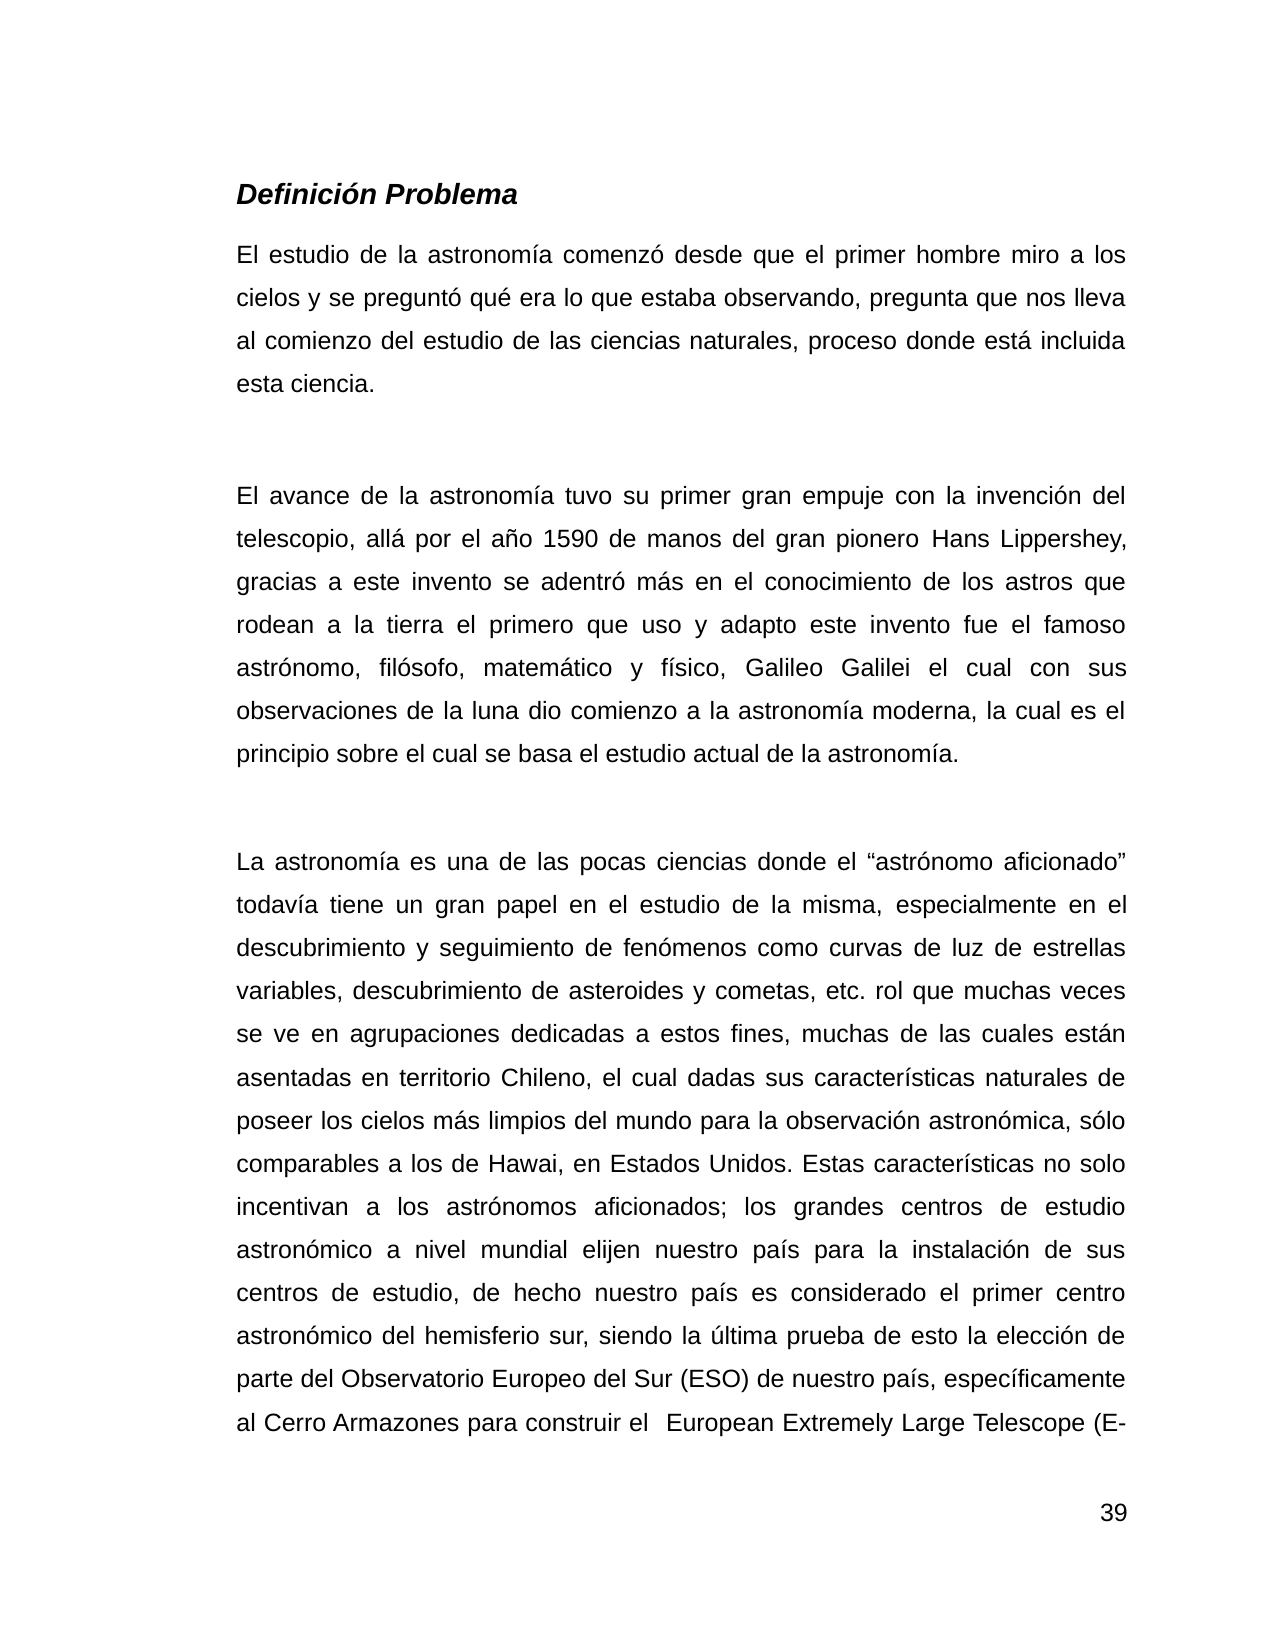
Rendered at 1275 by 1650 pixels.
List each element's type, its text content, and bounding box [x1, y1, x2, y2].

text El estudio de la astronomía comenzó desde que el primer hombre miro a los cielos y se preguntó qué era lo que estaba observando, pregunta que nos lleva al comienzo del estudio de las ciencias naturales, proceso donde está incluida esta ciencia. [236, 240, 1127, 398]
subtitle Definición Problema [236, 177, 1127, 211]
text El avance de la astronomía tuvo su primer gran empuje con la invención del telescopio, allá por el año 1590 de manos del gran pionero Hans Lippershey, gracias a este invento se adentró más en el conocimiento de los astros que rodean a la tierra el primero que uso y adapto este invento fue el famoso astrónomo, filósofo, matemático y físico, Galileo Galilei el cual con sus observaciones de la luna dio comienzo a la astronomía moderna, la cual es el principio sobre el cual se basa el estudio actual de la astronomía. [236, 481, 1127, 768]
text La astronomía es una de las pocas ciencias donde el “astrónomo aficionado” todavía tiene un gran papel en el estudio de la misma, especialmente en el descubrimiento y seguimiento de fenómenos como curvas de luz de estrellas variables, descubrimiento de asteroides y cometas, etc. rol que muchas veces se ve en agrupaciones dedicadas a estos fines, muchas de las cuales están asentadas en territorio Chileno, el cual dadas sus características naturales de poseer los cielos más limpios del mundo para la observación astronómica, sólo comparables a los de Hawai, en Estados Unidos. Estas características no solo incentivan a los astrónomos aficionados; los grandes centros de estudio astronómico a nivel mundial elijen nuestro país para la instalación de sus centros de estudio, de hecho nuestro país es considerado el primer centro astronómico del hemisferio sur, siendo la última prueba de esto la elección de parte del Observatorio Europeo del Sur (ESO) de nuestro país, específicamente al Cerro Armazones para construir el European Extremely Large Telescope (E- [236, 847, 1127, 1436]
